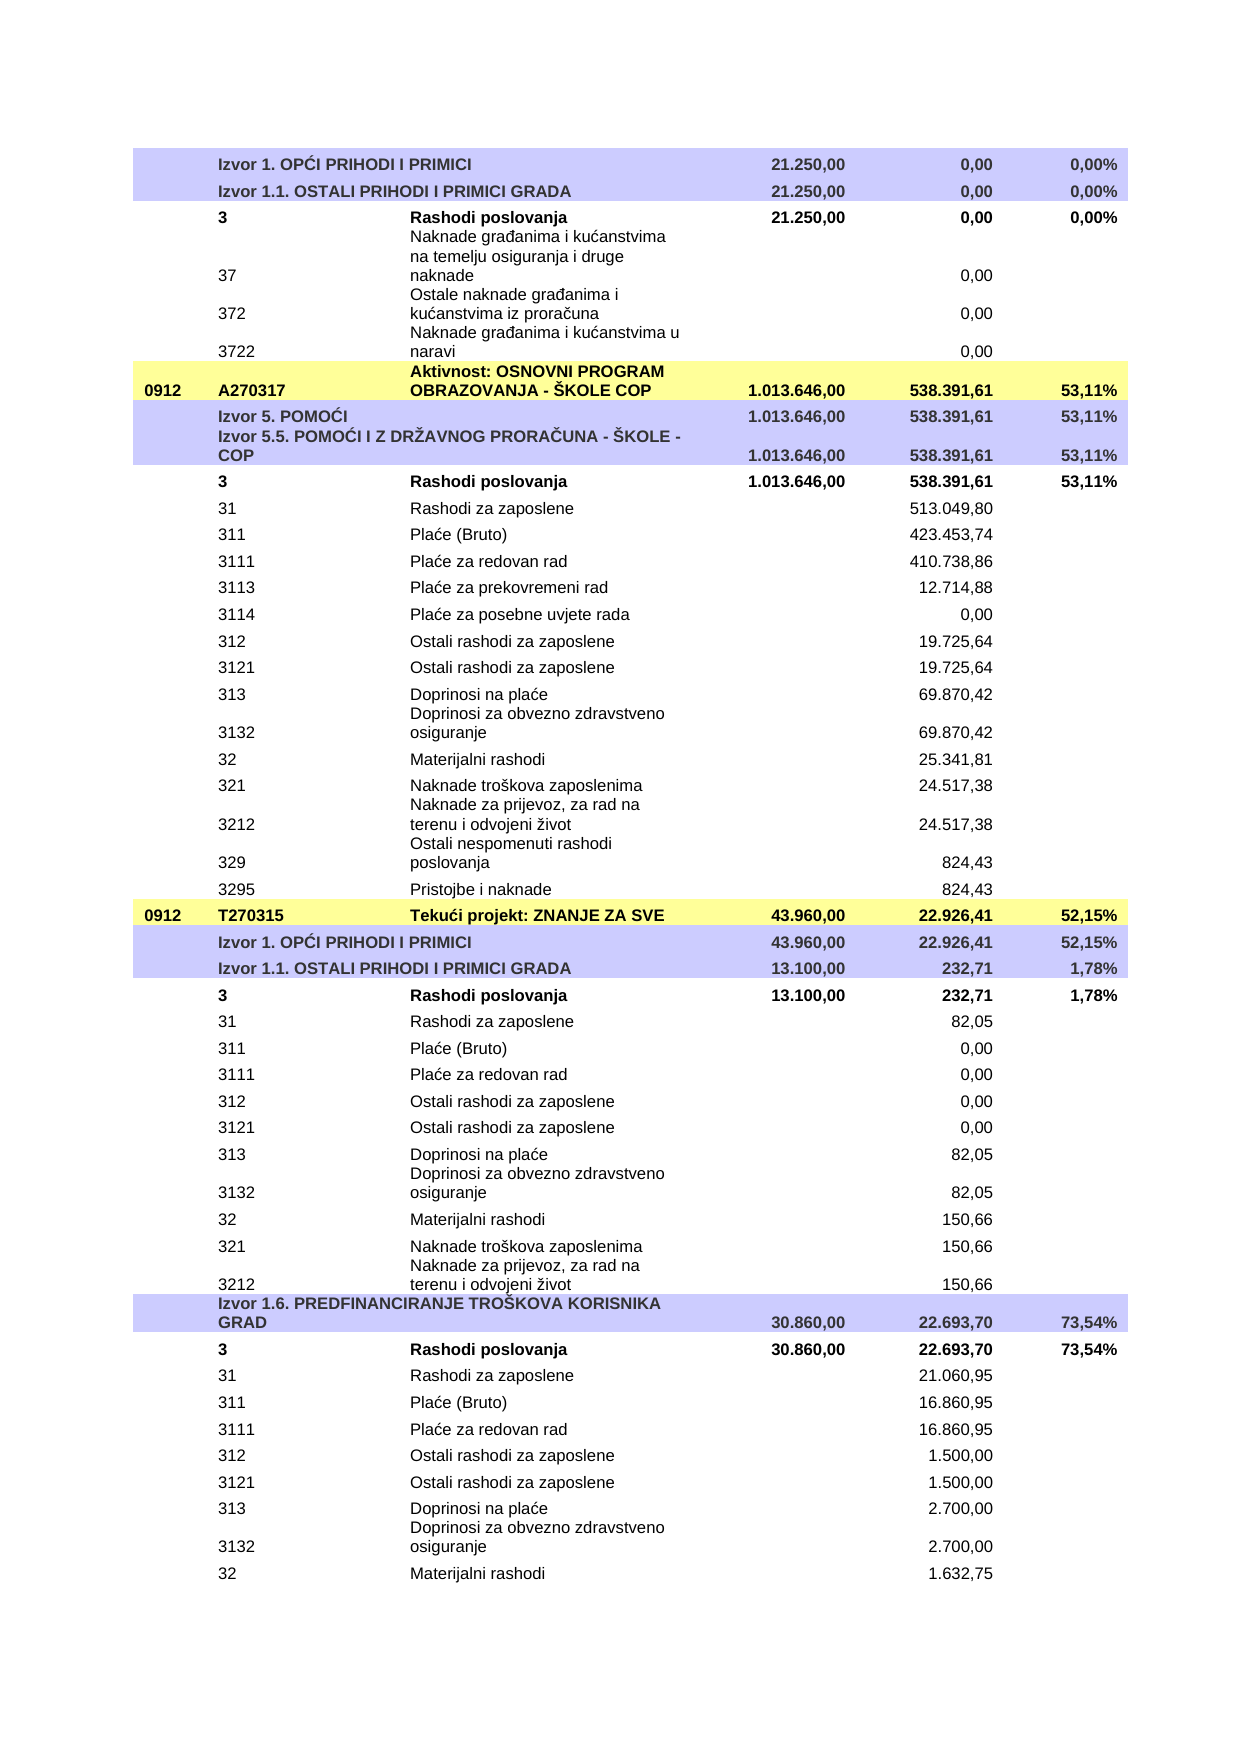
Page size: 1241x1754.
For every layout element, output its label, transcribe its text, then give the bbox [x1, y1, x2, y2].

table_cell 3121 [207, 1465, 399, 1492]
table_cell 0,00 [856, 1084, 1004, 1111]
table_cell [133, 978, 207, 1005]
table_cell [1004, 1385, 1128, 1412]
table_cell 82,05 [856, 1005, 1004, 1031]
table_cell [694, 598, 856, 624]
table_cell 12.714,88 [856, 571, 1004, 597]
table_cell 3 [207, 465, 399, 491]
table_cell [1004, 677, 1128, 704]
table_cell 0,00 [856, 1031, 1004, 1058]
table_cell [133, 1084, 207, 1111]
table_cell Naknade za prijevoz, za rad na terenu i odvojeni život [399, 795, 694, 833]
table_cell [133, 1556, 207, 1583]
table_cell 82,05 [856, 1138, 1004, 1164]
table_cell [1004, 571, 1128, 597]
table_cell [694, 1439, 856, 1465]
table_cell 16.860,95 [856, 1412, 1004, 1438]
table_cell Doprinosi na plaće [399, 1138, 694, 1164]
table_cell [133, 323, 207, 361]
table_cell [694, 323, 856, 361]
table_cell Ostali rashodi za zaposlene [399, 1439, 694, 1465]
table_cell [1004, 1229, 1128, 1256]
table_cell Doprinosi za obvezno zdravstveno osiguranje [399, 1518, 694, 1556]
table_cell [694, 1164, 856, 1202]
table_cell 53,11% [1004, 361, 1128, 400]
table_cell [133, 465, 207, 491]
table_cell [133, 1465, 207, 1492]
table_cell 321 [207, 769, 399, 795]
table_cell Doprinosi za obvezno zdravstveno osiguranje [399, 1164, 694, 1202]
table_cell 31 [207, 491, 399, 518]
table_cell Rashodi poslovanja [399, 1332, 694, 1359]
table_cell [694, 491, 856, 518]
table_cell Aktivnost: OSNOVNI PROGRAM OBRAZOVANJA - ŠKOLE COP [399, 361, 694, 400]
table_cell [1004, 704, 1128, 742]
table_cell [694, 769, 856, 795]
table_cell [1004, 1518, 1128, 1556]
table_cell [694, 544, 856, 571]
table_cell Izvor 5. POMOĆI [207, 400, 694, 426]
table_cell 32 [207, 1203, 399, 1229]
table_cell 0,00 [856, 148, 1004, 174]
table_cell [133, 795, 207, 833]
table_cell Izvor 1.6. PREDFINANCIRANJE TROŠKOVA KORISNIKA GRAD [207, 1294, 694, 1332]
table_cell [133, 952, 207, 978]
table_cell [1004, 1111, 1128, 1137]
table_cell [694, 1229, 856, 1256]
table_cell 73,54% [1004, 1332, 1128, 1359]
table_cell 3111 [207, 544, 399, 571]
table_cell 22.926,41 [856, 925, 1004, 952]
table_cell 0,00 [856, 201, 1004, 227]
table_cell [694, 1111, 856, 1137]
table_cell [133, 1332, 207, 1359]
table_cell Ostale naknade građanima i kućanstvima iz proračuna [399, 285, 694, 323]
table_cell [1004, 1203, 1128, 1229]
table_cell Rashodi poslovanja [399, 978, 694, 1005]
table_cell 19.725,64 [856, 624, 1004, 651]
table_cell Rashodi za zaposlene [399, 1005, 694, 1031]
table_cell Izvor 5.5. POMOĆI I Z DRŽAVNOG PRORAČUNA - ŠKOLE - COP [207, 426, 694, 465]
table_cell Naknade za prijevoz, za rad na terenu i odvojeni život [399, 1256, 694, 1294]
table_cell Naknade troškova zaposlenima [399, 769, 694, 795]
table_cell 1.500,00 [856, 1465, 1004, 1492]
table_cell [694, 1031, 856, 1058]
table_cell 538.391,61 [856, 426, 1004, 465]
table_cell 32 [207, 1556, 399, 1583]
table_cell 313 [207, 1492, 399, 1518]
table_cell [1004, 518, 1128, 544]
table_cell [133, 1229, 207, 1256]
table_cell 21.250,00 [694, 148, 856, 174]
table_cell [1004, 285, 1128, 323]
table_cell [694, 1005, 856, 1031]
table_cell 21.250,00 [694, 174, 856, 201]
table_cell 43.960,00 [694, 899, 856, 925]
table_cell Naknade građanima i kućanstvima u naravi [399, 323, 694, 361]
table_cell 1,78% [1004, 978, 1128, 1005]
table_cell Plaće za posebne uvjete rada [399, 598, 694, 624]
table_cell 321 [207, 1229, 399, 1256]
table_cell 73,54% [1004, 1294, 1128, 1332]
table_cell 372 [207, 285, 399, 323]
table_cell [1004, 795, 1128, 833]
table_cell Izvor 1.1. OSTALI PRIHODI I PRIMICI GRADA [207, 174, 694, 201]
table_cell [133, 544, 207, 571]
table_cell Tekući projekt: ZNANJE ZA SVE [399, 899, 694, 925]
table_cell 22.693,70 [856, 1294, 1004, 1332]
table_cell 824,43 [856, 872, 1004, 898]
table_cell [694, 1138, 856, 1164]
table_cell 1.632,75 [856, 1556, 1004, 1583]
table_cell 69.870,42 [856, 677, 1004, 704]
table_cell 0,00 [856, 174, 1004, 201]
table_cell 0,00 [856, 1111, 1004, 1137]
table_cell 22.693,70 [856, 1332, 1004, 1359]
table_cell [1004, 1439, 1128, 1465]
table_cell Plaće (Bruto) [399, 1385, 694, 1412]
table_cell Materijalni rashodi [399, 1203, 694, 1229]
table_cell Rashodi poslovanja [399, 465, 694, 491]
table_cell [694, 1058, 856, 1084]
table_cell 3212 [207, 1256, 399, 1294]
table_cell 52,15% [1004, 925, 1128, 952]
table_cell 410.738,86 [856, 544, 1004, 571]
table_cell 82,05 [856, 1164, 1004, 1202]
table_cell 0,00% [1004, 201, 1128, 227]
table_cell [133, 872, 207, 898]
table_cell [694, 742, 856, 769]
table_cell [133, 677, 207, 704]
table_cell 53,11% [1004, 465, 1128, 491]
table_cell [1004, 1359, 1128, 1385]
table_cell 150,66 [856, 1203, 1004, 1229]
table_cell 0,00 [856, 323, 1004, 361]
table_cell [1004, 1084, 1128, 1111]
table_cell [1004, 742, 1128, 769]
table_cell Izvor 1. OPĆI PRIHODI I PRIMICI [207, 925, 694, 952]
table_cell 31 [207, 1005, 399, 1031]
table_cell 37 [207, 227, 399, 285]
table_cell 0,00 [856, 598, 1004, 624]
table_cell [694, 1556, 856, 1583]
table_cell [1004, 1031, 1128, 1058]
table_cell Ostali rashodi za zaposlene [399, 1465, 694, 1492]
table_cell 3722 [207, 323, 399, 361]
table_cell 0,00% [1004, 174, 1128, 201]
table_cell 3 [207, 1332, 399, 1359]
table_cell [694, 1359, 856, 1385]
table_cell Izvor 1.1. OSTALI PRIHODI I PRIMICI GRADA [207, 952, 694, 978]
table_cell 1.013.646,00 [694, 361, 856, 400]
table_cell 25.341,81 [856, 742, 1004, 769]
table_cell [133, 285, 207, 323]
table_cell 3 [207, 201, 399, 227]
table_cell Naknade troškova zaposlenima [399, 1229, 694, 1256]
table_cell [1004, 1556, 1128, 1583]
table_cell [133, 1518, 207, 1556]
table_cell Materijalni rashodi [399, 1556, 694, 1583]
table_cell [1004, 624, 1128, 651]
table_cell 24.517,38 [856, 795, 1004, 833]
table_cell 69.870,42 [856, 704, 1004, 742]
table_cell 43.960,00 [694, 925, 856, 952]
table_cell [133, 1111, 207, 1137]
table_cell Plaće za redovan rad [399, 1412, 694, 1438]
table_cell Ostali rashodi za zaposlene [399, 624, 694, 651]
table_cell [133, 598, 207, 624]
table_cell 311 [207, 1385, 399, 1412]
table_cell 30.860,00 [694, 1332, 856, 1359]
table_cell 232,71 [856, 978, 1004, 1005]
table_cell Rashodi za zaposlene [399, 491, 694, 518]
table_cell 3212 [207, 795, 399, 833]
table_cell [1004, 1412, 1128, 1438]
table_cell 0,00 [856, 285, 1004, 323]
table_cell Plaće (Bruto) [399, 1031, 694, 1058]
table_cell Naknade građanima i kućanstvima na temelju osiguranja i druge naknade [399, 227, 694, 285]
table_cell [694, 704, 856, 742]
table_cell 150,66 [856, 1229, 1004, 1256]
table_cell 150,66 [856, 1256, 1004, 1294]
table_cell 0,00% [1004, 148, 1128, 174]
table_cell 16.860,95 [856, 1385, 1004, 1412]
table_cell 22.926,41 [856, 899, 1004, 925]
table_cell 538.391,61 [856, 400, 1004, 426]
table_cell [1004, 834, 1128, 872]
table_cell 0912 [133, 361, 207, 400]
table_cell [133, 1385, 207, 1412]
table_cell 824,43 [856, 834, 1004, 872]
table_cell [133, 624, 207, 651]
table_cell [694, 571, 856, 597]
table_cell [694, 1412, 856, 1438]
table_cell [1004, 1005, 1128, 1031]
table_cell [133, 1439, 207, 1465]
table_cell 311 [207, 1031, 399, 1058]
table_cell [694, 834, 856, 872]
table_cell [133, 1058, 207, 1084]
table_cell [694, 1084, 856, 1111]
table_cell [694, 1518, 856, 1556]
table_cell [133, 1203, 207, 1229]
table_cell 1.013.646,00 [694, 465, 856, 491]
table_cell Ostali rashodi za zaposlene [399, 1111, 694, 1137]
table_cell [133, 1005, 207, 1031]
table_cell [133, 148, 207, 174]
table_cell Doprinosi na plaće [399, 677, 694, 704]
table_cell Materijalni rashodi [399, 742, 694, 769]
table_cell [133, 1359, 207, 1385]
table_cell [1004, 1138, 1128, 1164]
table_cell 232,71 [856, 952, 1004, 978]
table_cell [133, 1256, 207, 1294]
table_cell [694, 518, 856, 544]
table_cell Rashodi za zaposlene [399, 1359, 694, 1385]
table_cell [1004, 1058, 1128, 1084]
table_cell Doprinosi na plaće [399, 1492, 694, 1518]
table_cell 312 [207, 1084, 399, 1111]
table_cell 3132 [207, 1518, 399, 1556]
table_cell 24.517,38 [856, 769, 1004, 795]
table_cell [694, 795, 856, 833]
table_cell [1004, 651, 1128, 677]
table_cell [1004, 227, 1128, 285]
table_cell 312 [207, 624, 399, 651]
table_cell 1.500,00 [856, 1439, 1004, 1465]
table_cell 13.100,00 [694, 952, 856, 978]
table_cell [1004, 1164, 1128, 1202]
table_cell 3121 [207, 1111, 399, 1137]
table_cell Pristojbe i naknade [399, 872, 694, 898]
table_cell [694, 872, 856, 898]
table_cell [694, 624, 856, 651]
table_cell [1004, 769, 1128, 795]
table_cell [694, 1465, 856, 1492]
table_cell 313 [207, 677, 399, 704]
table_cell 538.391,61 [856, 465, 1004, 491]
table_cell [133, 518, 207, 544]
table_cell 53,11% [1004, 400, 1128, 426]
table_cell [1004, 1492, 1128, 1518]
table_cell Rashodi poslovanja [399, 201, 694, 227]
table_cell [694, 1385, 856, 1412]
table_cell 312 [207, 1439, 399, 1465]
table_cell [133, 1031, 207, 1058]
table_cell 3111 [207, 1058, 399, 1084]
table_cell [133, 769, 207, 795]
table_cell [133, 1492, 207, 1518]
table_cell [694, 1203, 856, 1229]
table_cell [694, 1492, 856, 1518]
table_cell Ostali rashodi za zaposlene [399, 651, 694, 677]
table_cell Plaće za prekovremeni rad [399, 571, 694, 597]
table_cell Izvor 1. OPĆI PRIHODI I PRIMICI [207, 148, 694, 174]
table_cell [133, 174, 207, 201]
table_cell 423.453,74 [856, 518, 1004, 544]
table_cell A270317 [207, 361, 399, 400]
table_cell [1004, 544, 1128, 571]
table_cell 32 [207, 742, 399, 769]
table_cell [694, 677, 856, 704]
table_cell [694, 651, 856, 677]
table_cell 3132 [207, 1164, 399, 1202]
table_cell [133, 571, 207, 597]
table_cell 3114 [207, 598, 399, 624]
table_cell Ostali nespomenuti rashodi poslovanja [399, 834, 694, 872]
table_cell [133, 400, 207, 426]
table_cell 329 [207, 834, 399, 872]
table_cell 311 [207, 518, 399, 544]
table_cell [133, 227, 207, 285]
table_cell [133, 834, 207, 872]
table_cell [1004, 491, 1128, 518]
table_cell 513.049,80 [856, 491, 1004, 518]
table_cell 31 [207, 1359, 399, 1385]
table_cell T270315 [207, 899, 399, 925]
table_cell 1.013.646,00 [694, 426, 856, 465]
table_cell [694, 227, 856, 285]
table_cell 3132 [207, 704, 399, 742]
table_cell Plaće za redovan rad [399, 544, 694, 571]
table_cell 3111 [207, 1412, 399, 1438]
table_cell Plaće (Bruto) [399, 518, 694, 544]
table_cell [1004, 323, 1128, 361]
table_cell [1004, 598, 1128, 624]
table_cell 1,78% [1004, 952, 1128, 978]
table_cell 3113 [207, 571, 399, 597]
table_cell [133, 704, 207, 742]
table_cell [1004, 1465, 1128, 1492]
table_cell Plaće za redovan rad [399, 1058, 694, 1084]
table_cell [694, 1256, 856, 1294]
table_cell 0,00 [856, 1058, 1004, 1084]
table_cell [133, 1138, 207, 1164]
table_cell 21.060,95 [856, 1359, 1004, 1385]
table_cell 538.391,61 [856, 361, 1004, 400]
table_cell 313 [207, 1138, 399, 1164]
table_cell 3121 [207, 651, 399, 677]
table_cell 2.700,00 [856, 1492, 1004, 1518]
table_cell 13.100,00 [694, 978, 856, 1005]
table_cell [133, 1164, 207, 1202]
table_cell 52,15% [1004, 899, 1128, 925]
table_cell Ostali rashodi za zaposlene [399, 1084, 694, 1111]
table_cell [133, 925, 207, 952]
table_cell [694, 285, 856, 323]
table_cell 0912 [133, 899, 207, 925]
table_cell 30.860,00 [694, 1294, 856, 1332]
table_cell 53,11% [1004, 426, 1128, 465]
table_cell 19.725,64 [856, 651, 1004, 677]
table_cell [133, 491, 207, 518]
table_cell [1004, 872, 1128, 898]
table_cell [133, 201, 207, 227]
table_cell Doprinosi za obvezno zdravstveno osiguranje [399, 704, 694, 742]
table_cell 0,00 [856, 227, 1004, 285]
table_cell [133, 742, 207, 769]
table_cell [133, 426, 207, 465]
table_cell 21.250,00 [694, 201, 856, 227]
table_cell [133, 1412, 207, 1438]
table_cell 1.013.646,00 [694, 400, 856, 426]
table_cell 3 [207, 978, 399, 1005]
table_cell [133, 651, 207, 677]
table_cell [133, 1294, 207, 1332]
table_cell 2.700,00 [856, 1518, 1004, 1556]
table_cell [1004, 1256, 1128, 1294]
table_cell 3295 [207, 872, 399, 898]
